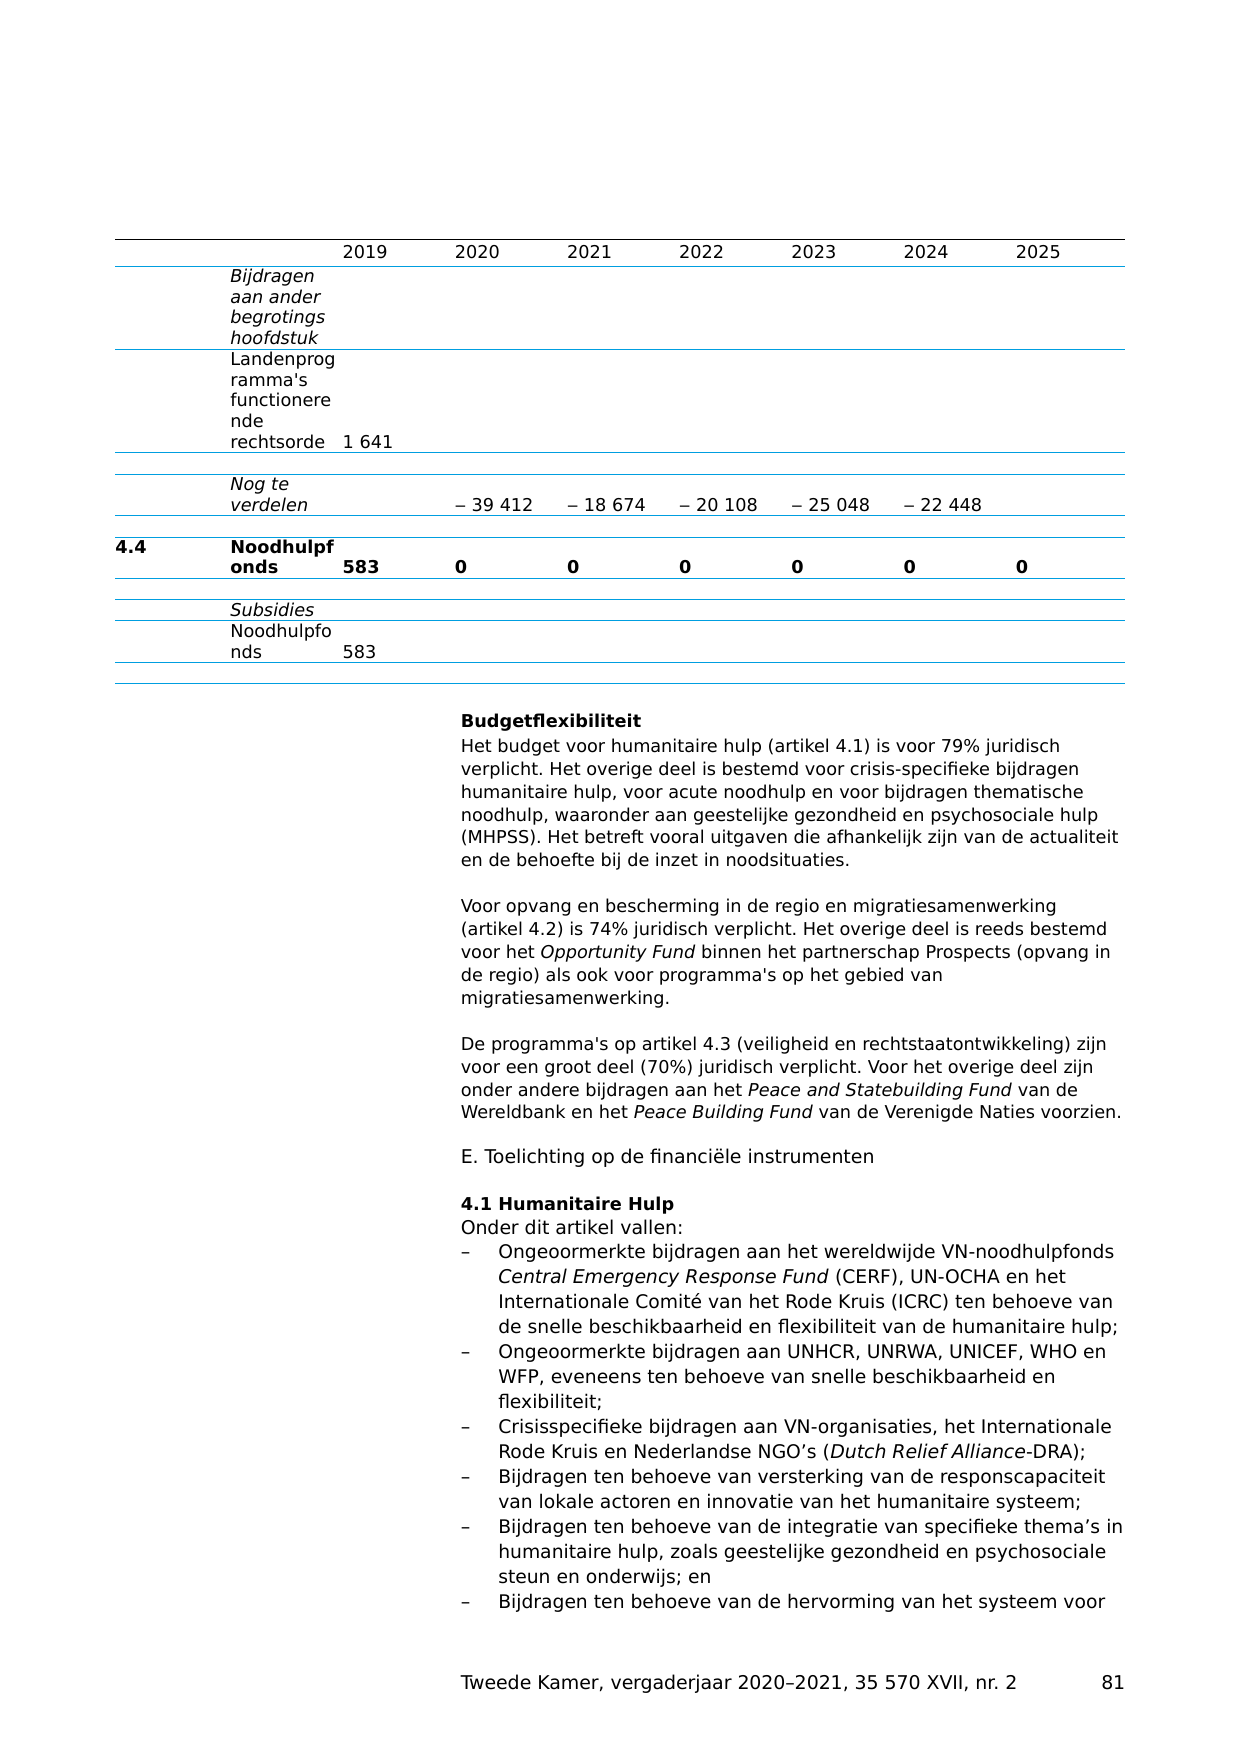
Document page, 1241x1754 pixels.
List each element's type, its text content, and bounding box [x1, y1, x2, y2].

table_cell [676, 267, 788, 349]
table_cell Bijdragen aan ander begrotingshoofdstuk [227, 267, 339, 349]
title E. Toelichting op de financiële instrumenten [461, 1146, 1125, 1168]
table_cell [452, 621, 564, 662]
text Onder dit artikel vallen: [461, 1217, 1125, 1239]
table_cell Noodhulpfonds [227, 621, 339, 662]
table_cell [1013, 453, 1125, 473]
table_cell [676, 579, 788, 599]
table_cell [340, 475, 452, 515]
text Voor opvang en bescherming in de regio en migratiesamenwerking (artikel 4.2) is 74% juridisch verplicht. Het overige deel is reeds bestemd voor het Opportunity Fund binnen het partnerschap Prospects (opvang in de regio) als ook voor programma's op het gebied van migratiesamenwerking. [461, 894, 1125, 1009]
table_cell [564, 516, 676, 536]
table_cell 0 [452, 538, 564, 578]
table_cell [115, 453, 227, 473]
table_cell 0 [1013, 538, 1125, 578]
table_cell [900, 663, 1013, 683]
table_cell [452, 579, 564, 599]
table_cell [115, 475, 227, 515]
table_cell [115, 240, 227, 266]
table_cell [340, 579, 452, 599]
table_cell [788, 267, 900, 349]
table_cell [340, 267, 452, 349]
table_cell [900, 267, 1013, 349]
table_cell [115, 516, 227, 536]
table_cell [452, 350, 564, 452]
table_cell Landenprogramma's functionerende rechtsorde [227, 350, 339, 452]
table_cell ‒ 18 674 [564, 475, 676, 515]
table_cell [115, 350, 227, 452]
table_cell [115, 579, 227, 599]
table_cell [900, 600, 1013, 620]
table_cell [900, 453, 1013, 473]
table_cell 4.4 [115, 538, 227, 578]
table_cell [1013, 621, 1125, 662]
table_cell [115, 600, 227, 620]
table_cell [340, 453, 452, 473]
table_cell [900, 516, 1013, 536]
text De programma's op artikel 4.3 (veiligheid en rechtstaatontwikkeling) zijn voor een groot deel (70%) juridisch verplicht. Voor het overige deel zijn onder andere bijdragen aan het Peace and Statebuilding Fund van de Wereldbank en het Peace Building Fund van de Verenigde Naties voorzien. [461, 1032, 1125, 1123]
list Ongeoormerkte bijdragen aan het wereldwijde VN-noodhulpfonds Central Emergency Response Fund (CERF), UN-OCHA en het Internationale Comité van het Rode Kruis (ICRC) ten behoeve van de snelle beschikbaarheid en flexibiliteit van de humanitaire hulp; [461, 1239, 1125, 1339]
table_cell [1013, 475, 1125, 515]
text Budgetflexibiliteit [461, 709, 1125, 732]
table_cell [788, 579, 900, 599]
table_cell [788, 600, 900, 620]
table_cell [564, 267, 676, 349]
list Ongeoormerkte bijdragen aan UNHCR, UNRWA, UNICEF, WHO en WFP, eveneens ten behoeve van snelle beschikbaarheid en flexibiliteit; [461, 1339, 1125, 1414]
table_header Tabel 14 Tabel Budgettaire gevolgen van beleid artikel 4 Vrede, veiligheid en duurzame ontwikkeling (bedragen x € 1.000) [115, 191, 1125, 239]
list Crisisspecifieke bijdragen aan VN-organisaties, het Internationale Rode Kruis en Nederlandse NGO’s (Dutch Relief Alliance-DRA); [461, 1414, 1125, 1464]
list Bijdragen ten behoeve van de hervorming van het systeem voor [461, 1589, 1125, 1614]
table_cell [227, 453, 339, 473]
table_cell 2019 [340, 240, 452, 266]
table_cell [564, 663, 676, 683]
table_cell ‒ 39 412 [452, 475, 564, 515]
table_cell 2024 [900, 240, 1013, 266]
table_cell [1013, 600, 1125, 620]
table_cell [564, 453, 676, 473]
table_cell Noodhulpfonds [227, 538, 339, 578]
table_cell [340, 663, 452, 683]
table_cell 2021 [564, 240, 676, 266]
text 4.1 Humanitaire Hulp [461, 1192, 1125, 1215]
table_cell [452, 663, 564, 683]
table_cell [227, 516, 339, 536]
table_cell [452, 453, 564, 473]
table_cell [115, 267, 227, 349]
table_cell [900, 350, 1013, 452]
table_cell [1013, 663, 1125, 683]
table_cell [227, 240, 339, 266]
table_cell ‒ 25 048 [788, 475, 900, 515]
table_cell [227, 663, 339, 683]
table_cell 2025 [1013, 240, 1125, 266]
table_cell [788, 663, 900, 683]
table_cell Nog te verdelen [227, 475, 339, 515]
table_cell [115, 663, 227, 683]
table_cell [1013, 516, 1125, 536]
table_cell [1013, 267, 1125, 349]
table_cell [340, 516, 452, 536]
table_cell 583 [340, 621, 452, 662]
table_cell [452, 516, 564, 536]
table_cell [676, 350, 788, 452]
table_cell 583 [340, 538, 452, 578]
table_cell 0 [900, 538, 1013, 578]
table_cell [676, 600, 788, 620]
table_cell 2023 [788, 240, 900, 266]
table_cell [452, 600, 564, 620]
table_cell [564, 621, 676, 662]
table_cell Subsidies [227, 600, 339, 620]
table_cell [452, 267, 564, 349]
table_cell [564, 350, 676, 452]
table_cell 2022 [676, 240, 788, 266]
table_cell 0 [676, 538, 788, 578]
table_cell [676, 516, 788, 536]
table_cell [788, 621, 900, 662]
table_cell ‒ 22 448 [900, 475, 1013, 515]
table_cell [676, 453, 788, 473]
table_cell ‒ 20 108 [676, 475, 788, 515]
table_cell [676, 663, 788, 683]
table_cell [340, 600, 452, 620]
table_cell [676, 621, 788, 662]
table_cell 0 [788, 538, 900, 578]
table_cell [900, 579, 1013, 599]
table_cell [1013, 350, 1125, 452]
table_cell [564, 600, 676, 620]
list Bijdragen ten behoeve van versterking van de responscapaciteit van lokale actoren en innovatie van het humanitaire systeem; [461, 1464, 1125, 1514]
table_cell [115, 621, 227, 662]
table_cell [227, 579, 339, 599]
table_cell [788, 453, 900, 473]
text Het budget voor humanitaire hulp (artikel 4.1) is voor 79% juridisch verplicht. Het overige deel is bestemd voor crisis-specifieke bijdragen humanitaire hulp, voor acute noodhulp en voor bijdragen thematische noodhulp, waaronder aan geestelijke gezondheid en psychosociale hulp (MHPSS). Het betreft vooral uitgaven die afhankelijk zijn van de actualiteit en de behoefte bij de inzet in noodsituaties. [461, 734, 1125, 871]
table_cell [900, 621, 1013, 662]
table_cell 2020 [452, 240, 564, 266]
table_cell 0 [564, 538, 676, 578]
table_cell [564, 579, 676, 599]
table_cell [1013, 579, 1125, 599]
table_cell 1 641 [340, 350, 452, 452]
table_cell [788, 350, 900, 452]
table_cell [788, 516, 900, 536]
list Bijdragen ten behoeve van de integratie van specifieke thema’s in humanitaire hulp, zoals geestelijke gezondheid en psychosociale steun en onderwijs; en [461, 1514, 1125, 1589]
